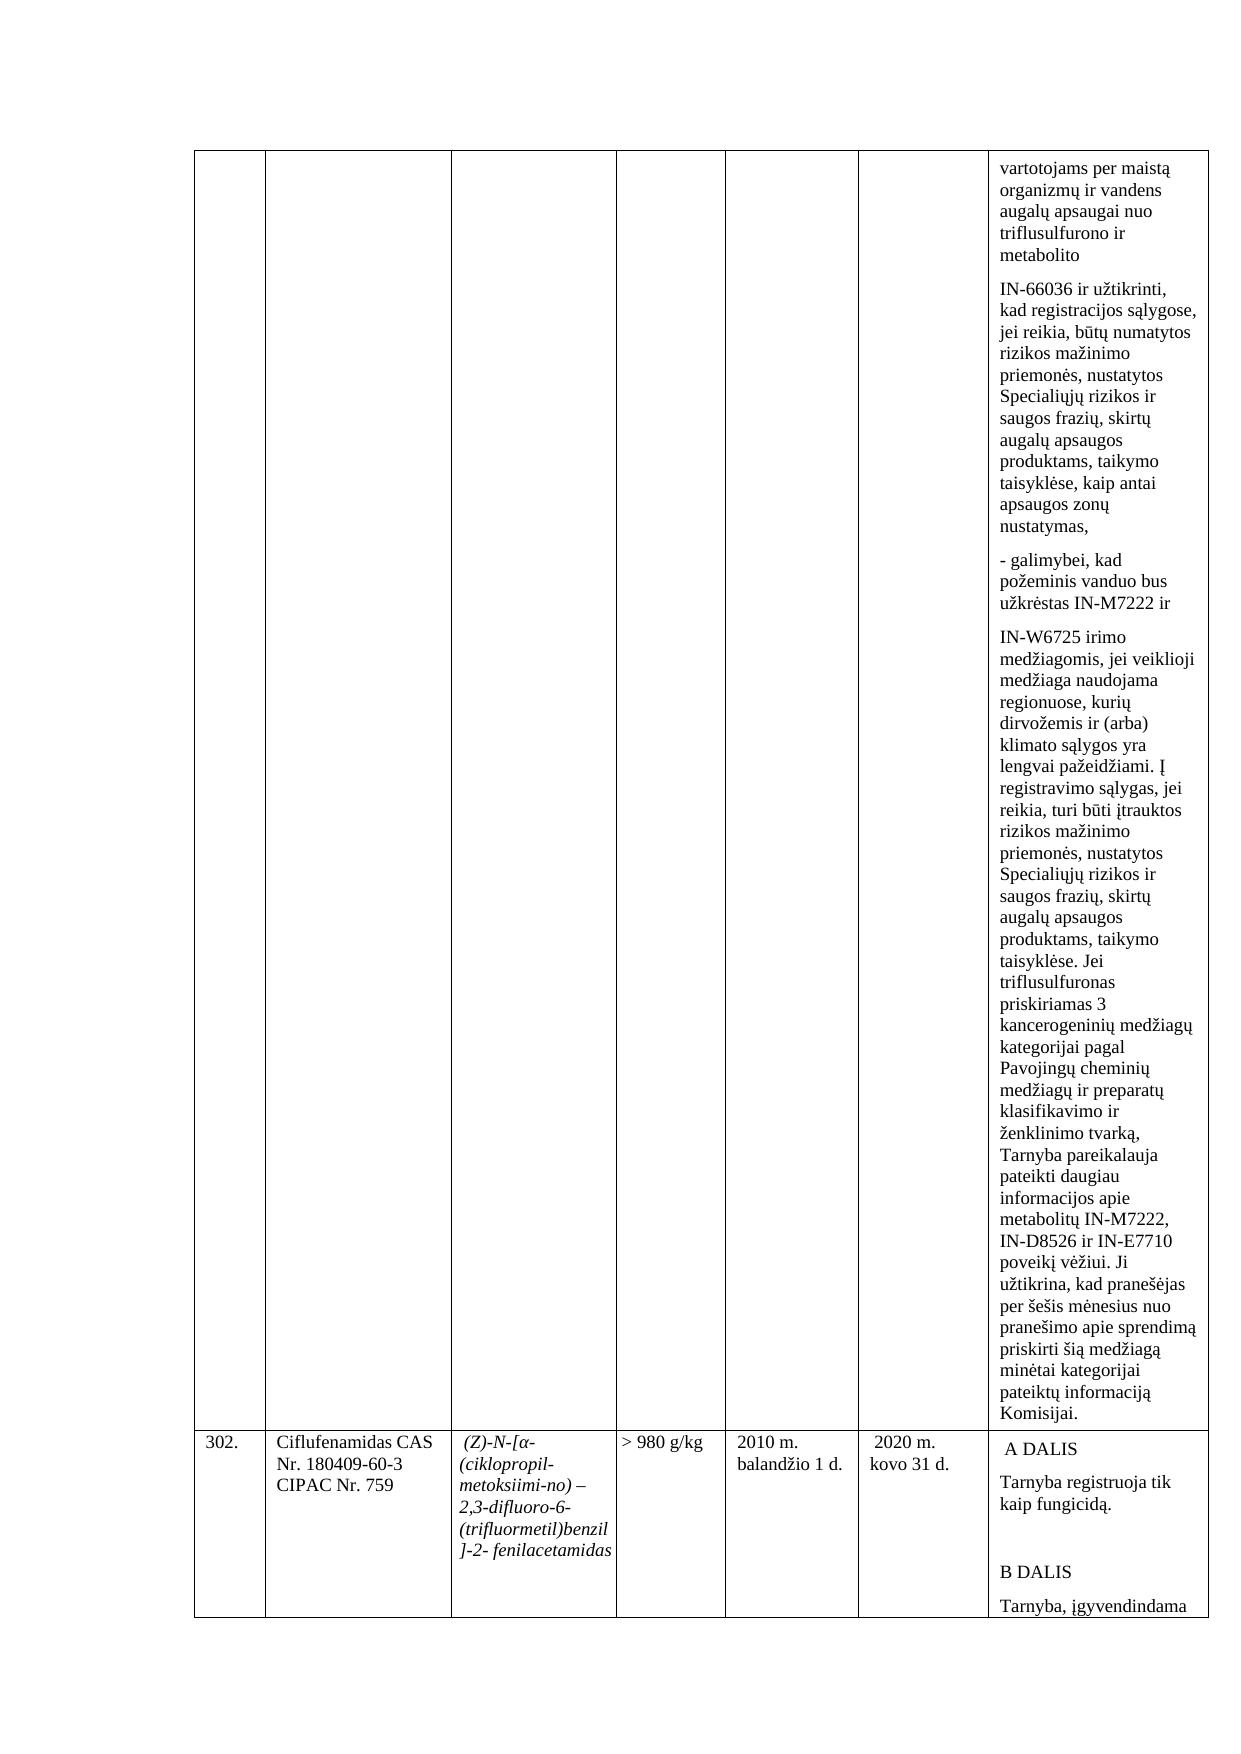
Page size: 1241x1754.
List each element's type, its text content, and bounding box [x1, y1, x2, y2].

table_cell [184, 150, 189, 1430]
table_cell [184, 1430, 189, 1617]
table_cell [859, 151, 988, 1430]
table_cell 2010 m. balandžio 1 d. [726, 1431, 858, 1617]
table_cell [617, 151, 725, 1430]
table_cell 2020 m. kovo 31 d. [859, 1431, 988, 1617]
table_cell [190, 1430, 194, 1617]
table_cell vartotojams per maistą organizmų ir vandens augalų apsaugai nuo triflusulfurono ir metabolito IN-66036 ir užtikrinti, kad registracijos sąlygose, jei reikia, būtų numatytos rizikos mažinimo priemonės, nustatytos Specialiųjų rizikos ir saugos frazių, skirtų augalų apsaugos produktams, taikymo taisyklėse, kaip antai apsaugos zonų nustatymas, - galimybei, kad požeminis vanduo bus užkrėstas IN-M7222 ir IN-W6725 irimo medžiagomis, jei veiklioji medžiaga naudojama regionuose, kurių dirvožemis ir (arba) klimato sąlygos yra lengvai pažeidžiami. Į registravimo sąlygas, jei reikia, turi būti įtrauktos rizikos mažinimo priemonės, nustatytos Specialiųjų rizikos ir saugos frazių, skirtų augalų apsaugos produktams, taikymo taisyklėse. Jei triflusulfuronas priskiriamas 3 kancerogeninių medžiagų kategorijai pagal Pavojingų cheminių medžiagų ir preparatų klasifikavimo ir ženklinimo tvarką, Tarnyba pareikalauja pateikti daugiau informacijos apie metabolitų IN-M7222, IN-D8526 ir IN-E7710 poveikį vėžiui. Ji užtikrina, kad pranešėjas per šešis mėnesius nuo pranešimo apie sprendimą priskirti šią medžiagą minėtai kategorijai pateiktų informaciją Komisijai. [989, 151, 1208, 1430]
table_cell [1209, 1430, 1219, 1617]
table_cell (Z)-N-[α-(ciklopropil-metoksiimi­-no) – 2,3-difluoro-6-(trifluormetil)benzil]-2- fenilacetami­das [452, 1431, 616, 1617]
table_cell [190, 150, 194, 1430]
table_cell [266, 151, 451, 1430]
table_cell A DALIS Tarnyba registruoja tik kaip fungicidą. B DALIS Tarnyba, įgyvendindama [989, 1431, 1208, 1617]
table_cell Ciflufenamidas CAS Nr. 180409-60-3 CIPAC Nr. 759 [266, 1431, 451, 1617]
table_cell [452, 151, 616, 1430]
table_cell [195, 151, 265, 1430]
table_cell 302. [195, 1431, 265, 1617]
table_cell [726, 151, 858, 1430]
table_cell > 980 g/kg [617, 1431, 725, 1617]
table_cell [1209, 150, 1219, 1430]
